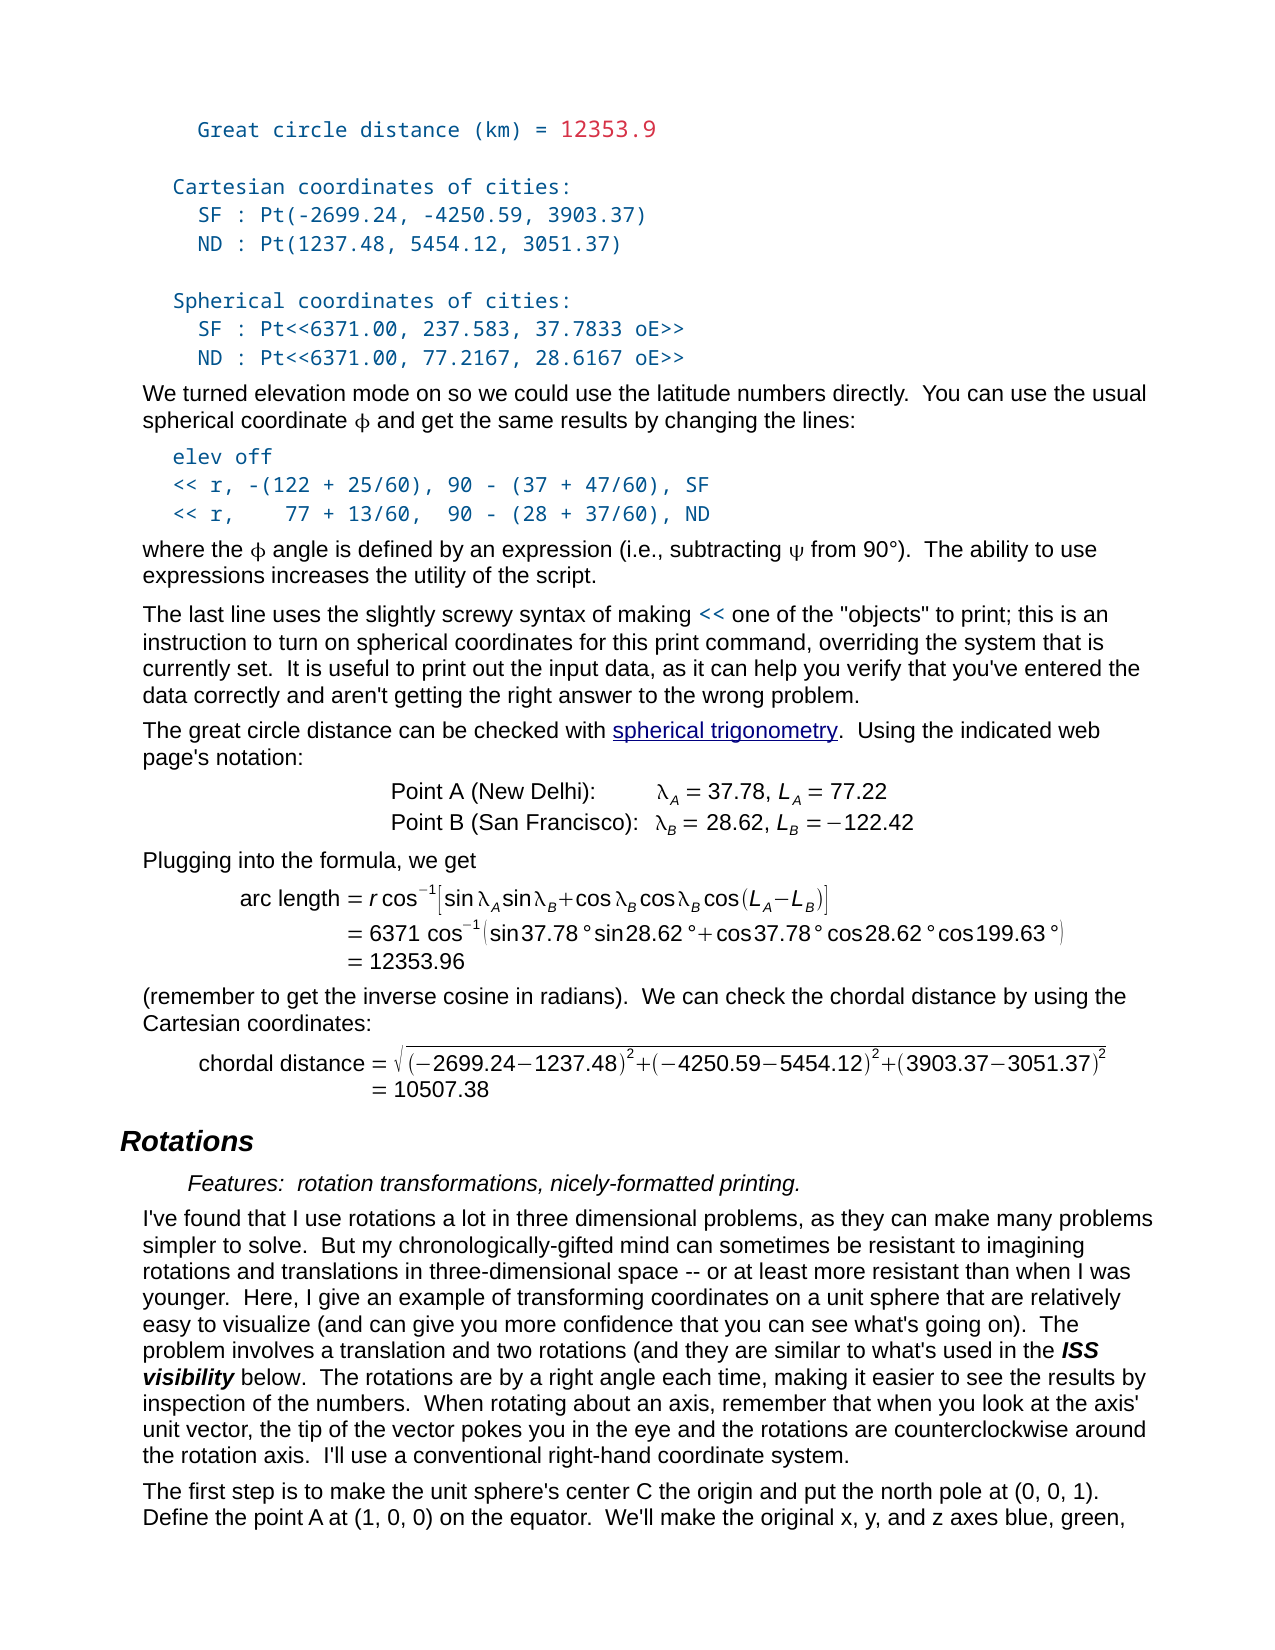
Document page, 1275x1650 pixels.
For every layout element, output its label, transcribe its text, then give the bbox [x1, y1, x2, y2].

text Great circle distance (km) = 12353.9 [172, 112, 1162, 144]
text Features: rotation transformations, nicely-formatted printing. [187, 1170, 1117, 1196]
text SF : Pt<<6371.00, 237.583, 37.7833 oE>> [172, 314, 1162, 343]
subtitle Rotations [120, 1124, 1162, 1158]
text The last line uses the slightly screwy syntax of making << one of the "objects" to print; this is an instruction to turn on spherical coordinates for this print command, overriding the system that is currently set. It is useful to print out the input data, as it can help you verify that you've entered the data correctly and aren't getting the right answer to the wrong problem. [142, 598, 1162, 708]
text ND : Pt<<6371.00, 77.2167, 28.6167 oE>> [172, 343, 1162, 371]
text The great circle distance can be checked with spherical trigonometry. Using the indicated web page's notation: [142, 717, 1162, 770]
text We turned elevation mode on so we could use the latitude numbers directly. You can use the usual spherical coordinate  and get the same results by changing the lines: [142, 380, 1162, 433]
text The first step is to make the unit sphere's center C the origin and put the north pole at (0, 0, 1). Define the point A at (1, 0, 0) on the equator. We'll make the original x, y, and z axes blue, green, [142, 1478, 1162, 1531]
text << r, -(122 + 25/60), 90 - (37 + 47/60), SF [172, 470, 1162, 499]
text Plugging into the formula, we get [142, 847, 1162, 873]
text SF : Pt(-2699.24, -4250.59, 3903.37) [172, 201, 1162, 229]
text Cartesian coordinates of cities: [172, 172, 1162, 201]
text where the  angle is defined by an expression (i.e., subtracting  from 90°). The ability to use expressions increases the utility of the script. [142, 536, 1162, 589]
text I've found that I use rotations a lot in three dimensional problems, as they can make many problems simpler to solve. But my chronologically-gifted mind can sometimes be resistant to imagining rotations and translations in three-dimensional space -- or at least more resistant than when I was younger. Here, I give an example of transforming coordinates on a unit sphere that are relatively easy to visualize (and can give you more confidence that you can see what's going on). The problem involves a translation and two rotations (and they are similar to what's used in the ISS visibility below. The rotations are by a right angle each time, making it easier to see the results by inspection of the numbers. When rotating about an axis, remember that when you look at the axis' unit vector, the tip of the vector pokes you in the eye and the rotations are counterclockwise around the rotation axis. I'll use a conventional right-hand coordinate system. [142, 1205, 1162, 1469]
text << r, 77 + 13/60, 90 - (28 + 37/60), ND [172, 499, 1162, 527]
text (remember to get the inverse cosine in radians). We can check the chordal distance by using the Cartesian coordinates: [142, 983, 1162, 1036]
text Spherical coordinates of cities: [172, 286, 1162, 314]
text elev off [172, 442, 1162, 470]
text ND : Pt(1237.48, 5454.12, 3051.37) [172, 229, 1162, 257]
